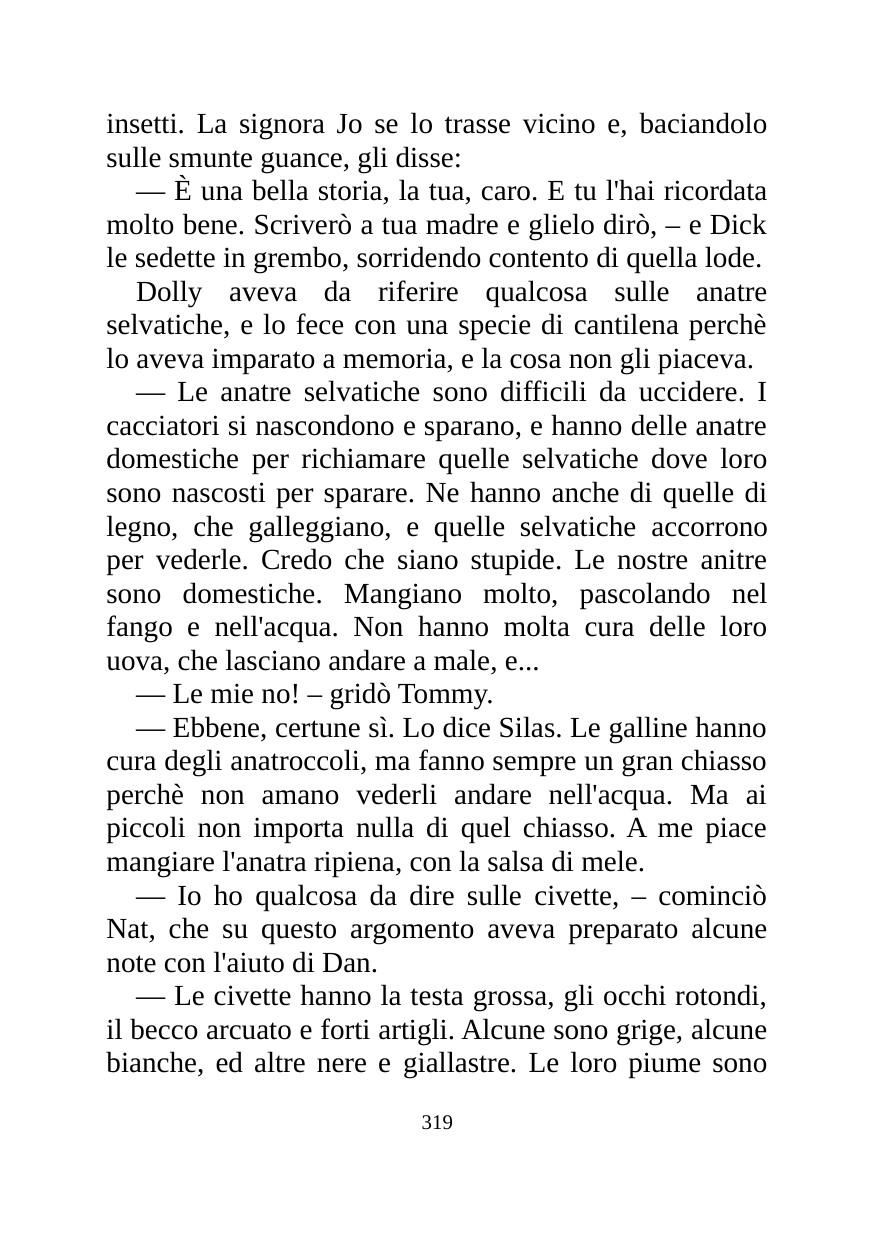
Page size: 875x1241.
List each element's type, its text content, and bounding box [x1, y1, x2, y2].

text — Le mie no! – gridò Tommy. [106, 676, 768, 710]
text — Io ho qualcosa da dire sulle civette, – cominciò Nat, che su questo argomento aveva preparato alcune note con l'aiuto di Dan. [106, 878, 768, 978]
text — Le civette hanno la testa grossa, gli occhi rotondi, il becco arcuato e forti artigli. Alcune sono grige, alcune bianche, ed altre nere e giallastre. Le loro piume sono [106, 978, 768, 1079]
text insetti. La signora Jo se lo trasse vicino e, baciandolo sulle smunte guance, gli disse: [106, 106, 768, 173]
text — Ebbene, certune sì. Lo dice Silas. Le galline hanno cura degli anatroccoli, ma fanno sempre un gran chiasso perchè non amano vederli andare nell'acqua. Ma ai piccoli non importa nulla di quel chiasso. A me piace mangiare l'anatra ripiena, con la salsa di mele. [106, 710, 768, 878]
text — È una bella storia, la tua, caro. E tu l'hai ricordata molto bene. Scriverò a tua madre e glielo dirò, – e Dick le sedette in grembo, sorridendo contento di quella lode. [106, 173, 768, 274]
text — Le anatre selvatiche sono difficili da uccidere. I cacciatori si nascondono e sparano, e hanno delle anatre domestiche per richiamare quelle selvatiche dove loro sono nascosti per sparare. Ne hanno anche di quelle di legno, che galleggiano, e quelle selvatiche accorrono per vederle. Credo che siano stupide. Le nostre anitre sono domestiche. Mangiano molto, pascolando nel fango e nell'acqua. Non hanno molta cura delle loro uova, che lasciano andare a male, e... [106, 374, 768, 676]
text Dolly aveva da riferire qualcosa sulle anatre selvatiche, e lo fece con una specie di cantilena perchè lo aveva imparato a memoria, e la cosa non gli piaceva. [106, 274, 768, 374]
